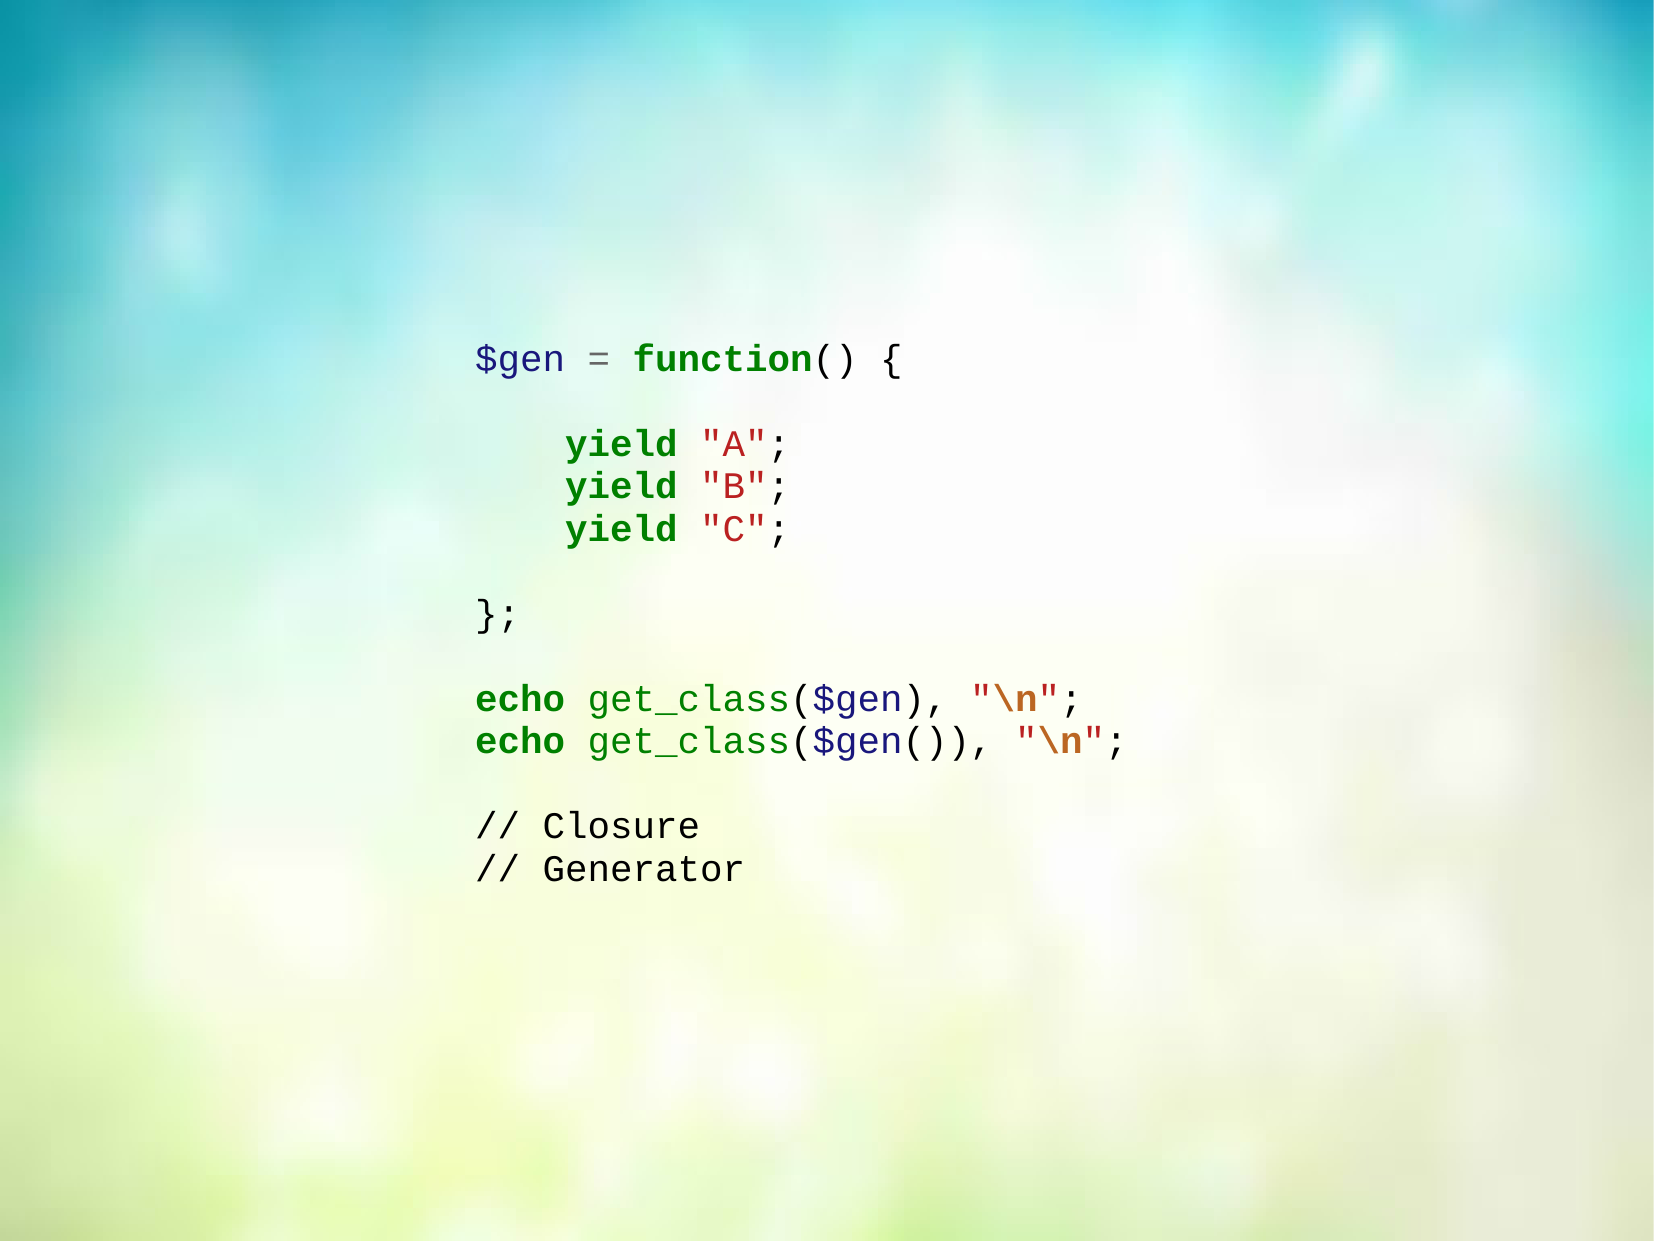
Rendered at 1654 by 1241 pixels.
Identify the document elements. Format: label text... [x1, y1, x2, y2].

text_box $gen = function() { yield "A"; yield "B"; yield "C"; }; echo get_class($gen), "\n"; echo get_class($gen()), "\n"; // Closure // Generator [460, 332, 1194, 908]
picture [0, 0, 1654, 1241]
